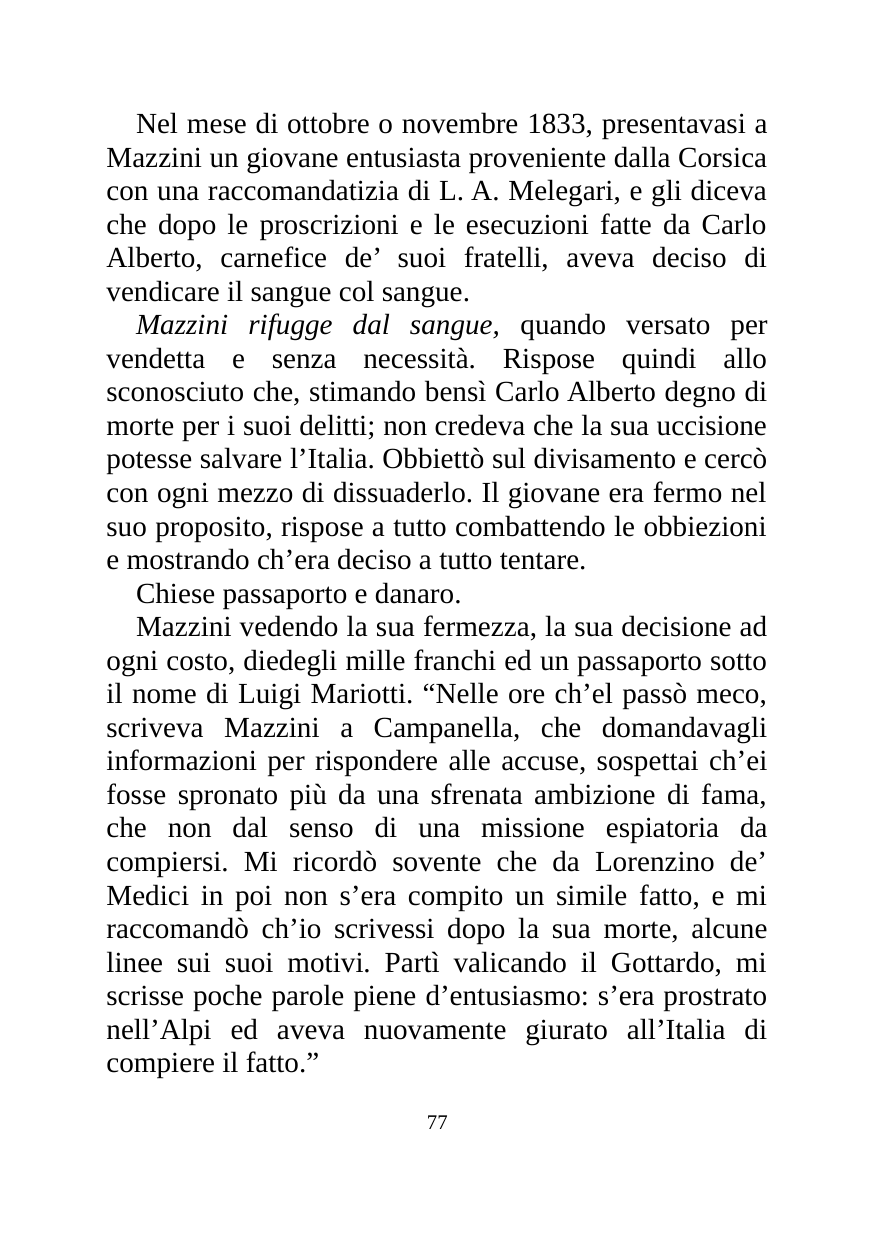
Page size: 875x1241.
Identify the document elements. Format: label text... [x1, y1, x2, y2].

text Mazzini rifugge dal sangue, quando versato per vendetta e senza necessità. Rispose quindi allo sconosciuto che, stimando bensì Carlo Alberto degno di morte per i suoi delitti; non credeva che la sua uccisione potesse salvare l’Italia. Obbiettò sul divisamento e cercò con ogni mezzo di dissuaderlo. Il giovane era fermo nel suo proposito, rispose a tutto combattendo le obbiezioni e mostrando ch’era deciso a tutto tentare. [106, 307, 768, 576]
text Chiese passaporto e danaro. [106, 576, 768, 609]
text Mazzini vedendo la sua fermezza, la sua decisione ad ogni costo, diedegli mille franchi ed un passaporto sotto il nome di Luigi Mariotti. “Nelle ore ch’el passò meco, scriveva Mazzini a Campanella, che domandavagli informazioni per rispondere alle accuse, sospettai ch’ei fosse spronato più da una sfrenata ambizione di fama, che non dal senso di una missione espiatoria da compiersi. Mi ricordò sovente che da Lorenzino de’ Medici in poi non s’era compito un simile fatto, e mi raccomandò ch’io scrivessi dopo la sua morte, alcune linee sui suoi motivi. Partì valicando il Gottardo, mi scrisse poche parole piene d’entusiasmo: s’era prostrato nell’Alpi ed aveva nuovamente giurato all’Italia di compiere il fatto.” [106, 609, 768, 1079]
text Nel mese di ottobre o novembre 1833, presentavasi a Mazzini un giovane entusiasta proveniente dalla Corsica con una raccomandatizia di L. A. Melegari, e gli diceva che dopo le proscrizioni e le esecuzioni fatte da Carlo Alberto, carnefice de’ suoi fratelli, aveva deciso di vendicare il sangue col sangue. [106, 106, 768, 307]
